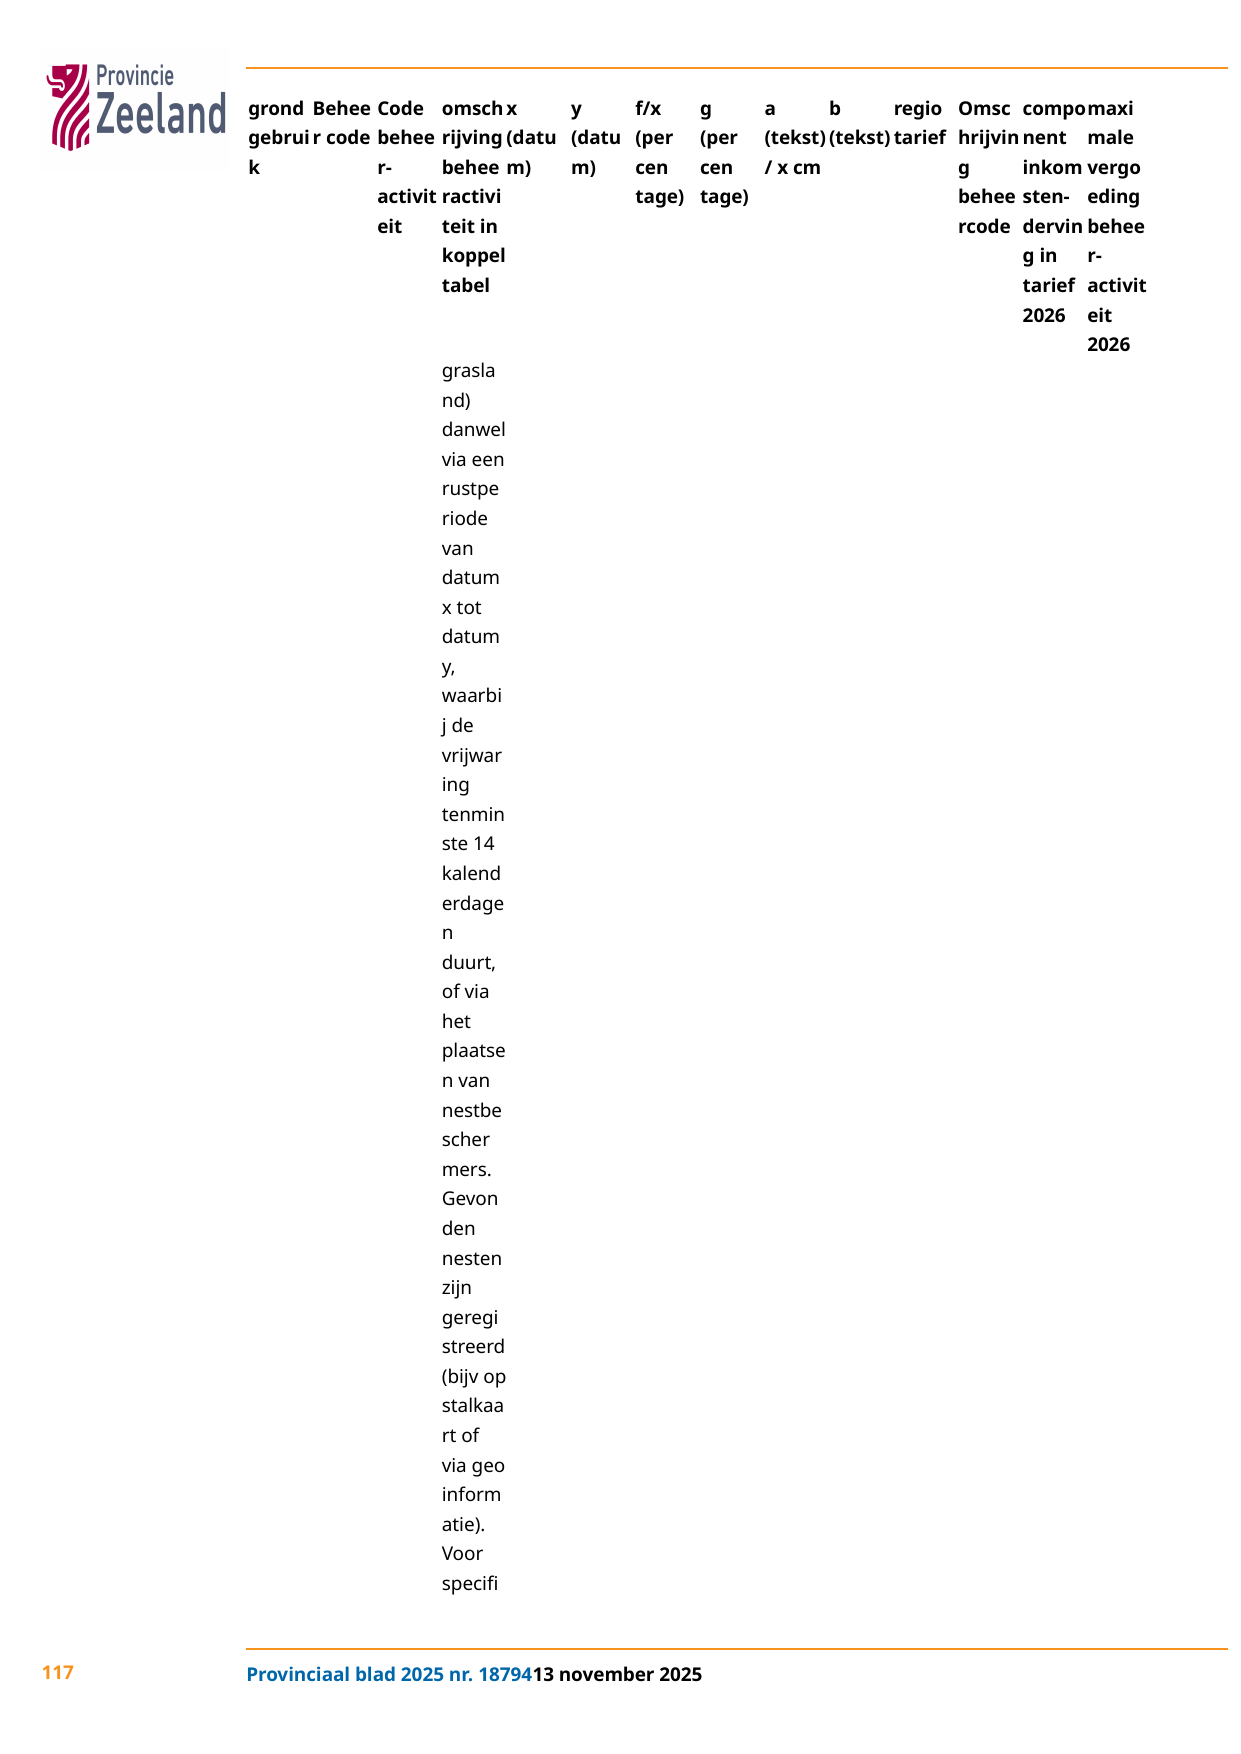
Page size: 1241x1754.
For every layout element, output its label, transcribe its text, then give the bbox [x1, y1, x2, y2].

table_cell [764, 357, 829, 1596]
table_cell [377, 357, 442, 1596]
picture [41, 47, 231, 172]
table_header Beheer code [313, 95, 377, 357]
table_header x (datum) [506, 95, 571, 357]
table_header y (datum) [571, 95, 635, 357]
table_header f/x (per cen tage) [635, 95, 700, 357]
table_cell [1023, 357, 1087, 1596]
table_cell [571, 357, 635, 1596]
table_cell [894, 357, 958, 1596]
table_cell grasland) danwel via een rustperiode van datum x tot datum y, waarbij de vrijwaring tenminste 14 kalenderdagen duurt, of via het plaatsen van nestbeschermers. Gevonden nesten zijn geregistreerd (bijv op stalkaart of via geo informatie). Voor specifi [442, 357, 506, 1596]
table_cell [700, 357, 764, 1596]
table_cell [635, 357, 700, 1596]
table_header omschrijving beheeractiviteit in koppeltabel [442, 95, 506, 357]
table_cell [506, 357, 571, 1596]
table_header b (tekst) [829, 95, 893, 357]
table_cell [829, 357, 893, 1596]
table_cell [248, 357, 312, 1596]
table_header component inkomsten-derving in tarief 2026 [1023, 95, 1087, 357]
table_header maximale vergoeding beheer-activiteit 2026 [1087, 95, 1152, 357]
table_cell [958, 357, 1022, 1596]
table_cell [313, 357, 377, 1596]
table_header Code beheer-activiteit [377, 95, 442, 357]
table_header Omschrijving beheercode [958, 95, 1022, 357]
table_cell [1087, 357, 1152, 1596]
table_header grond gebruik [248, 95, 312, 357]
table_header a (tekst) / x cm [764, 95, 829, 357]
table_header g (per cen tage) [700, 95, 764, 357]
table_header regio tarief [894, 95, 958, 357]
